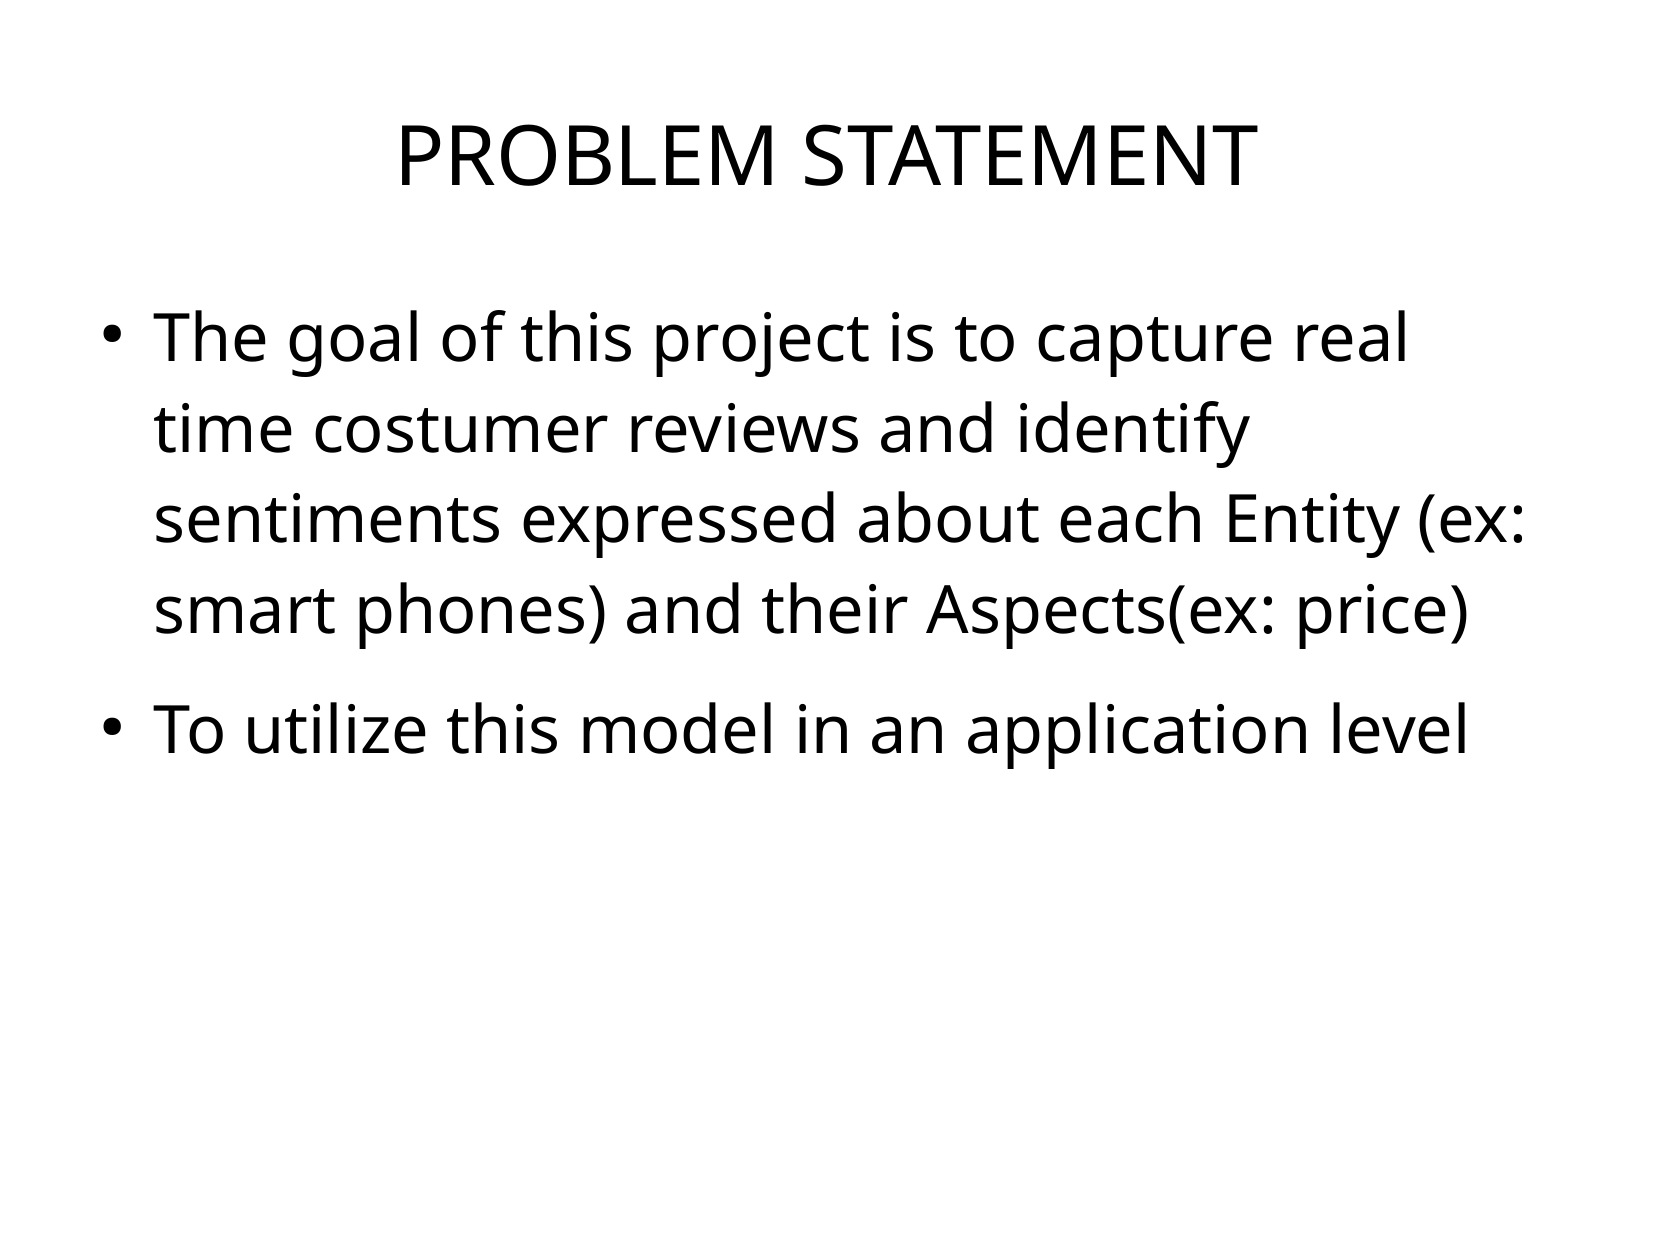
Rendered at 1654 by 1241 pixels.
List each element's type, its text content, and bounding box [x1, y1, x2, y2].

list The goal of this project is to capture real time costumer reviews and identify sentiments expressed about each Entity (ex: smart phones) and their Aspects(ex: price) To utilize this model in an application level [82, 290, 1571, 1010]
title PROBLEM STATEMENT [82, 49, 1571, 257]
